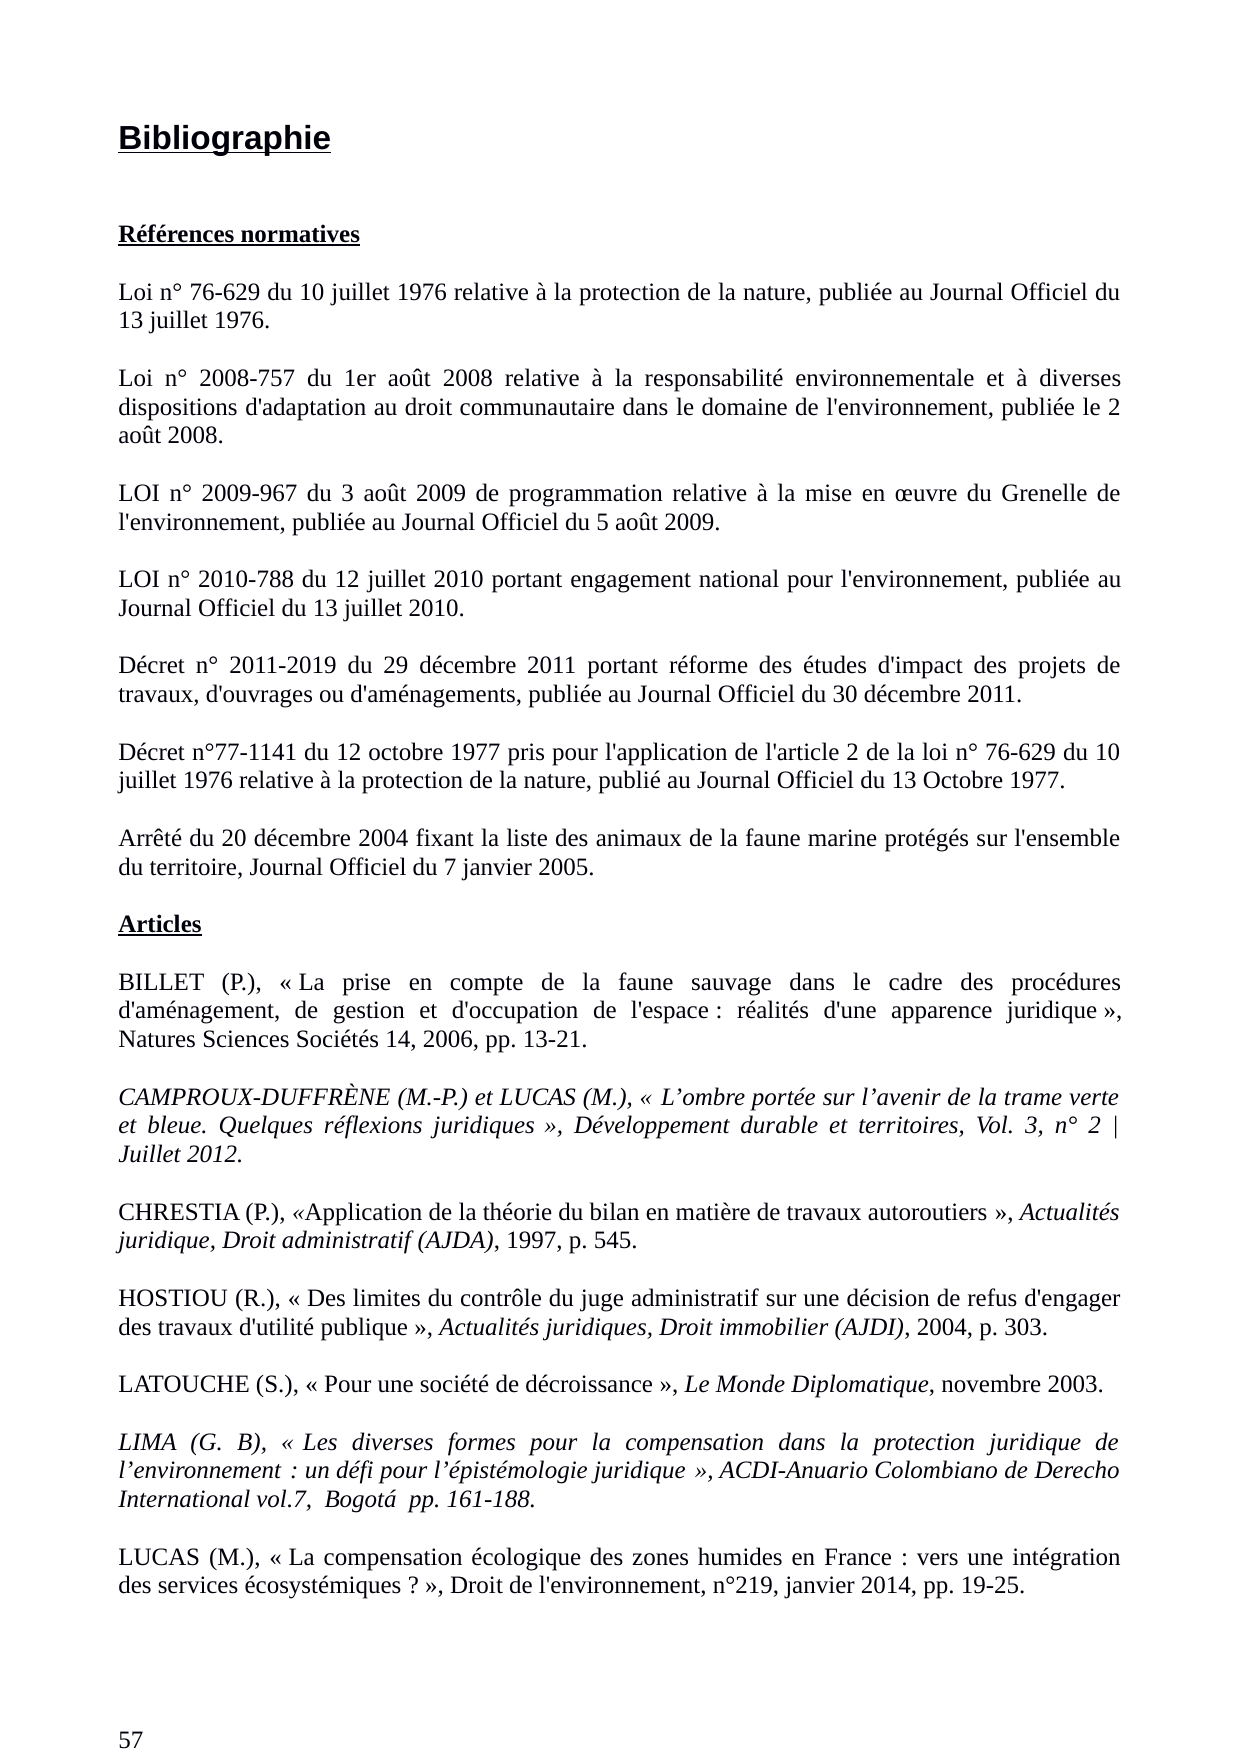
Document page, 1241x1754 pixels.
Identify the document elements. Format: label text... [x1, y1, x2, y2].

text HOSTIOU (R.), « Des limites du contrôle du juge administratif sur une décision de refus d'engager des travaux d'utilité publique », Actualités juridiques, Droit immobilier (AJDI), 2004, p. 303. [118, 1283, 1122, 1340]
text Bibliographie [118, 118, 1122, 157]
text LIMA (G. B), « Les diverses formes pour la compensation dans la protection juridique de l’environnement : un défi pour l’épistémologie juridique », ACDI-Anuario Colombiano de Derecho International vol.7, Bogotá pp. 161-188. [118, 1427, 1122, 1513]
text Loi n° 76-629 du 10 juillet 1976 relative à la protection de la nature, publiée au Journal Officiel du 13 juillet 1976. [118, 277, 1122, 334]
text BILLET (P.), « La prise en compte de la faune sauvage dans le cadre des procédures d'aménagement, de gestion et d'occupation de l'espace : réalités d'une apparence juridique », Natures Sciences Sociétés 14, 2006, pp. 13-21. [118, 967, 1122, 1053]
text Arrêté du 20 décembre 2004 fixant la liste des animaux de la faune marine protégés sur l'ensemble du territoire, Journal Officiel du 7 janvier 2005. [118, 823, 1122, 880]
text LOI n° 2009-967 du 3 août 2009 de programmation relative à la mise en œuvre du Grenelle de l'environnement, publiée au Journal Officiel du 5 août 2009. [118, 478, 1122, 535]
text CHRESTIA (P.), «Application de la théorie du bilan en matière de travaux autoroutiers », Actualités juridique, Droit administratif (AJDA), 1997, p. 545. [118, 1197, 1122, 1254]
text LATOUCHE (S.), « Pour une société de décroissance », Le Monde Diplomatique, novembre 2003. [118, 1369, 1122, 1398]
text Décret n°77-1141 du 12 octobre 1977 pris pour l'application de l'article 2 de la loi n° 76-629 du 10 juillet 1976 relative à la protection de la nature, publié au Journal Officiel du 13 Octobre 1977. [118, 737, 1122, 794]
text Articles [118, 909, 1122, 938]
text Loi n° 2008-757 du 1er août 2008 relative à la responsabilité environnementale et à diverses dispositions d'adaptation au droit communautaire dans le domaine de l'environnement, publiée le 2 août 2008. [118, 363, 1122, 449]
text CAMPROUX-DUFFRÈNE (M.-P.) et LUCAS (M.), « L’ombre portée sur l’avenir de la trame verte et bleue. Quelques réflexions juridiques », Développement durable et territoires, Vol. 3, n° 2 | Juillet 2012. [118, 1082, 1122, 1168]
text Décret n° 2011-2019 du 29 décembre 2011 portant réforme des études d'impact des projets de travaux, d'ouvrages ou d'aménagements, publiée au Journal Officiel du 30 décembre 2011. [118, 650, 1122, 708]
text Références normatives [118, 219, 1122, 248]
text LUCAS (M.), « La compensation écologique des zones humides en France : vers une intégration des services écosystémiques ? », Droit de l'environnement, n°219, janvier 2014, pp. 19-25. [118, 1542, 1122, 1599]
text LOI n° 2010-788 du 12 juillet 2010 portant engagement national pour l'environnement, publiée au Journal Officiel du 13 juillet 2010. [118, 564, 1122, 622]
